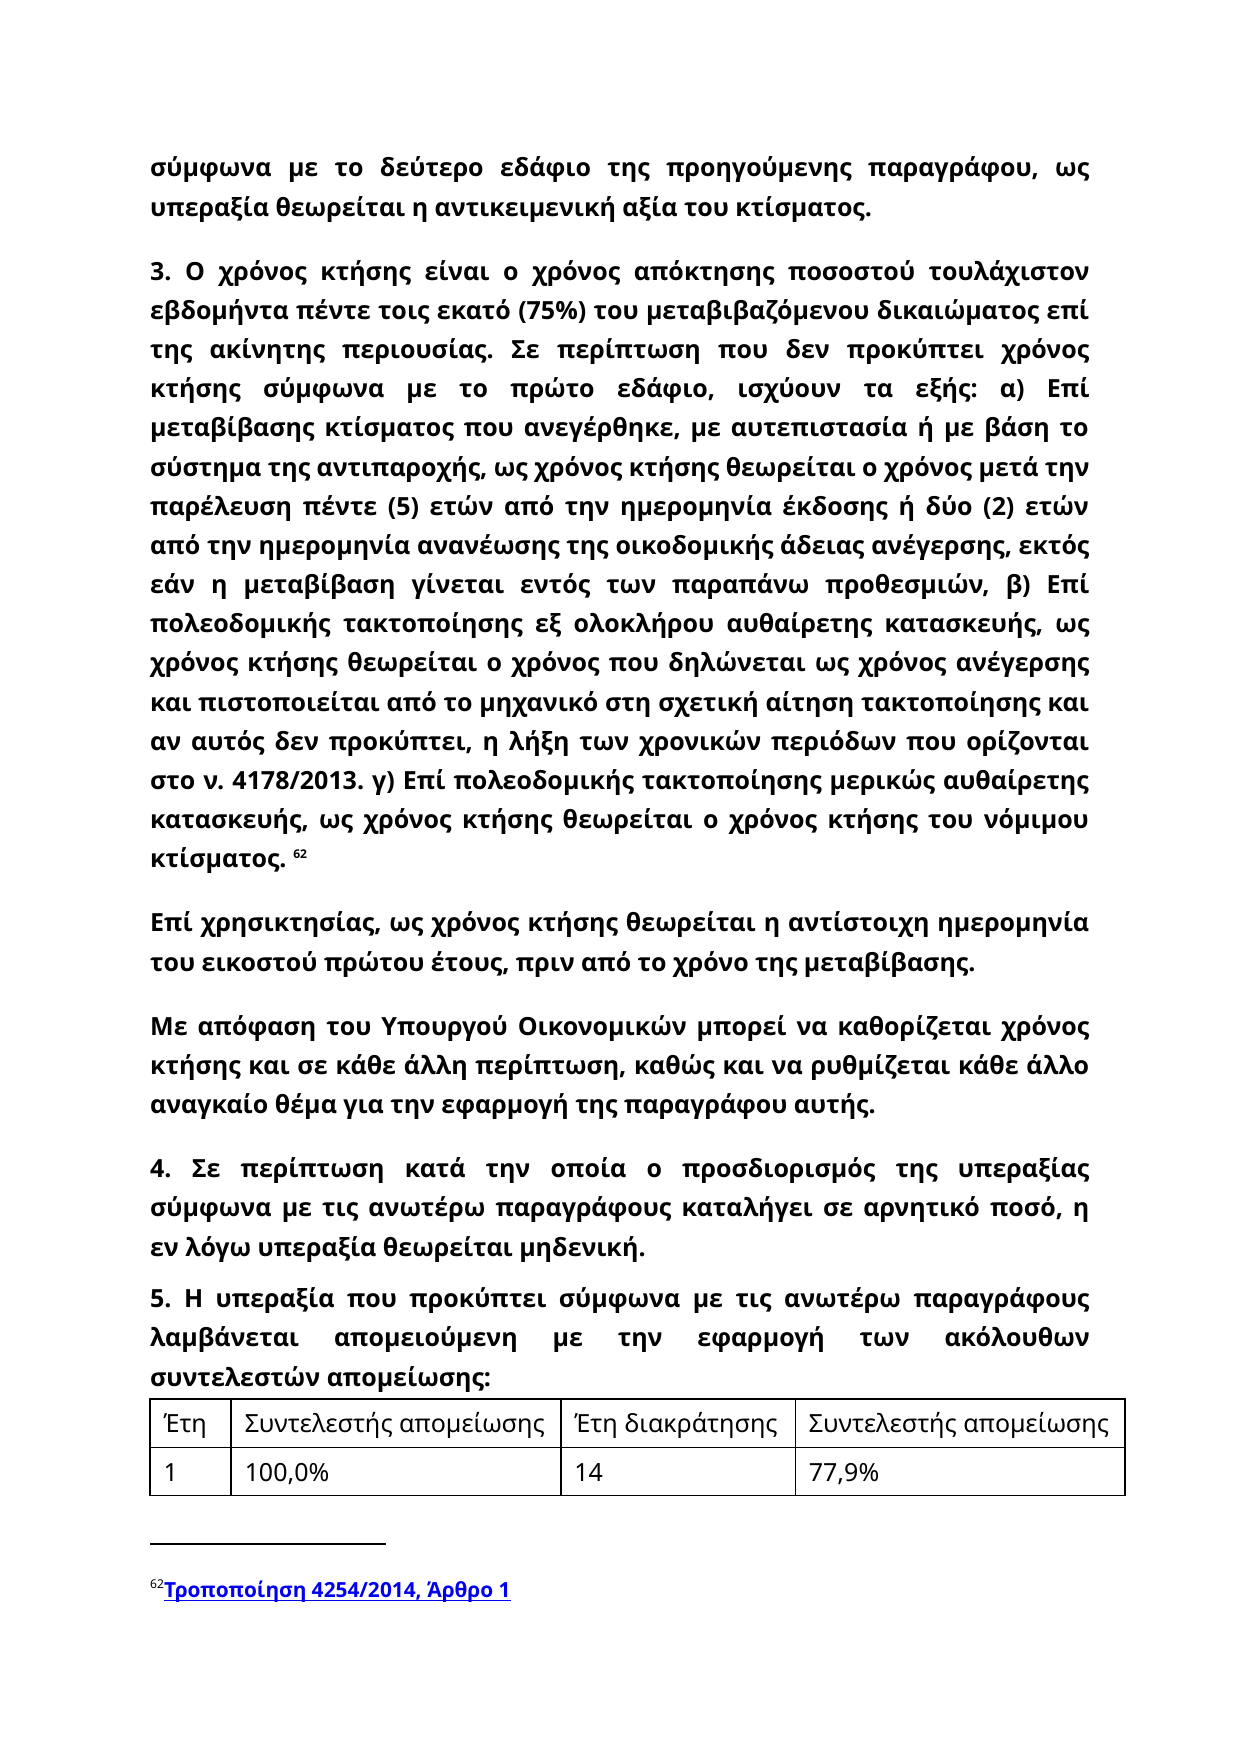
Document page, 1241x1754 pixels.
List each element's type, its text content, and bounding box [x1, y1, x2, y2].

table_cell 100,0% [232, 1448, 560, 1494]
text 3. Ο χρόνος κτήσης είναι ο χρόνος απόκτησης ποσοστού τουλάχιστον εβδομήντα πέντε τοις εκατό (75%) του μεταβιβαζόμενου δικαιώματος επί της ακίνητης περιουσίας. Σε περίπτωση που δεν προκύπτει χρόνος κτήσης σύμφωνα με το πρώτο εδάφιο, ισχύουν τα εξής: α) Επί μεταβίβασης κτίσματος που ανεγέρθηκε, με αυτεπιστασία ή με βάση το σύστημα της αντιπαροχής, ως χρόνος κτήσης θεωρείται ο χρόνος μετά την παρέλευση πέντε (5) ετών από την ημερομηνία έκδοσης ή δύο (2) ετών από την ημερομηνία ανανέωσης της οικοδομικής άδειας ανέγερσης, εκτός εάν η μεταβίβαση γίνεται εντός των παραπάνω προθεσμιών, β) Επί πολεοδομικής τακτοποίησης εξ ολοκλήρου αυθαίρετης κατασκευής, ως χρόνος κτήσης θεωρείται ο χρόνος που δηλώνεται ως χρόνος ανέγερσης και πιστοποιείται από το μηχανικό στη σχετική αίτηση τακτοποίησης και αν αυτός δεν προκύπτει, η λήξη των χρονικών περιόδων που ορίζονται στο ν. 4178/2013. γ) Επί πολεοδομικής τακτοποίησης μερικώς αυθαίρετης κατασκευής, ως χρόνος κτήσης θεωρείται ο χρόνος κτήσης του νόμιμου κτίσματος. [150, 253, 1090, 875]
text Τροποποίηση 4254/2014, Άρθρο 1 [150, 1576, 1090, 1604]
table_cell 14 [562, 1448, 795, 1494]
table_cell 1 [151, 1448, 230, 1494]
table_header Έτη διακράτησης [562, 1400, 795, 1446]
table_cell 77,9% [796, 1448, 1124, 1494]
text σύμφωνα με το δεύτερο εδάφιο της προηγούμενης παραγράφου, ως υπεραξία θεωρείται η αντικειμενική αξία του κτίσματος. [150, 150, 1090, 223]
text Επί χρησικτησίας, ως χρόνος κτήσης θεωρείται η αντίστοιχη ημερομηνία του εικοστού πρώτου έτους, πριν από το χρόνο της μεταβίβασης. [150, 905, 1090, 978]
text Με απόφαση του Υπουργού Οικονομικών μπορεί να καθορίζεται χρόνος κτήσης και σε κάθε άλλη περίπτωση, καθώς και να ρυθμίζεται κάθε άλλο αναγκαίο θέμα για την εφαρμογή της παραγράφου αυτής. [150, 1008, 1090, 1121]
table_header Συντελεστής απομείωσης [796, 1400, 1124, 1446]
text 4. Σε περίπτωση κατά την οποία ο προσδιορισμός της υπεραξίας σύμφωνα με τις ανωτέρω παραγράφους καταλήγει σε αρνητικό ποσό, η εν λόγω υπεραξία θεωρείται μηδενική. [150, 1151, 1090, 1263]
table_header Έτη [151, 1400, 230, 1446]
text 5. Η υπεραξία που προκύπτει σύμφωνα με τις ανωτέρω παραγράφους λαμβάνεται απομειούμενη με την εφαρμογή των ακόλουθων συντελεστών απομείωσης: [150, 1281, 1090, 1393]
table_header Συντελεστής απομείωσης [232, 1400, 560, 1446]
